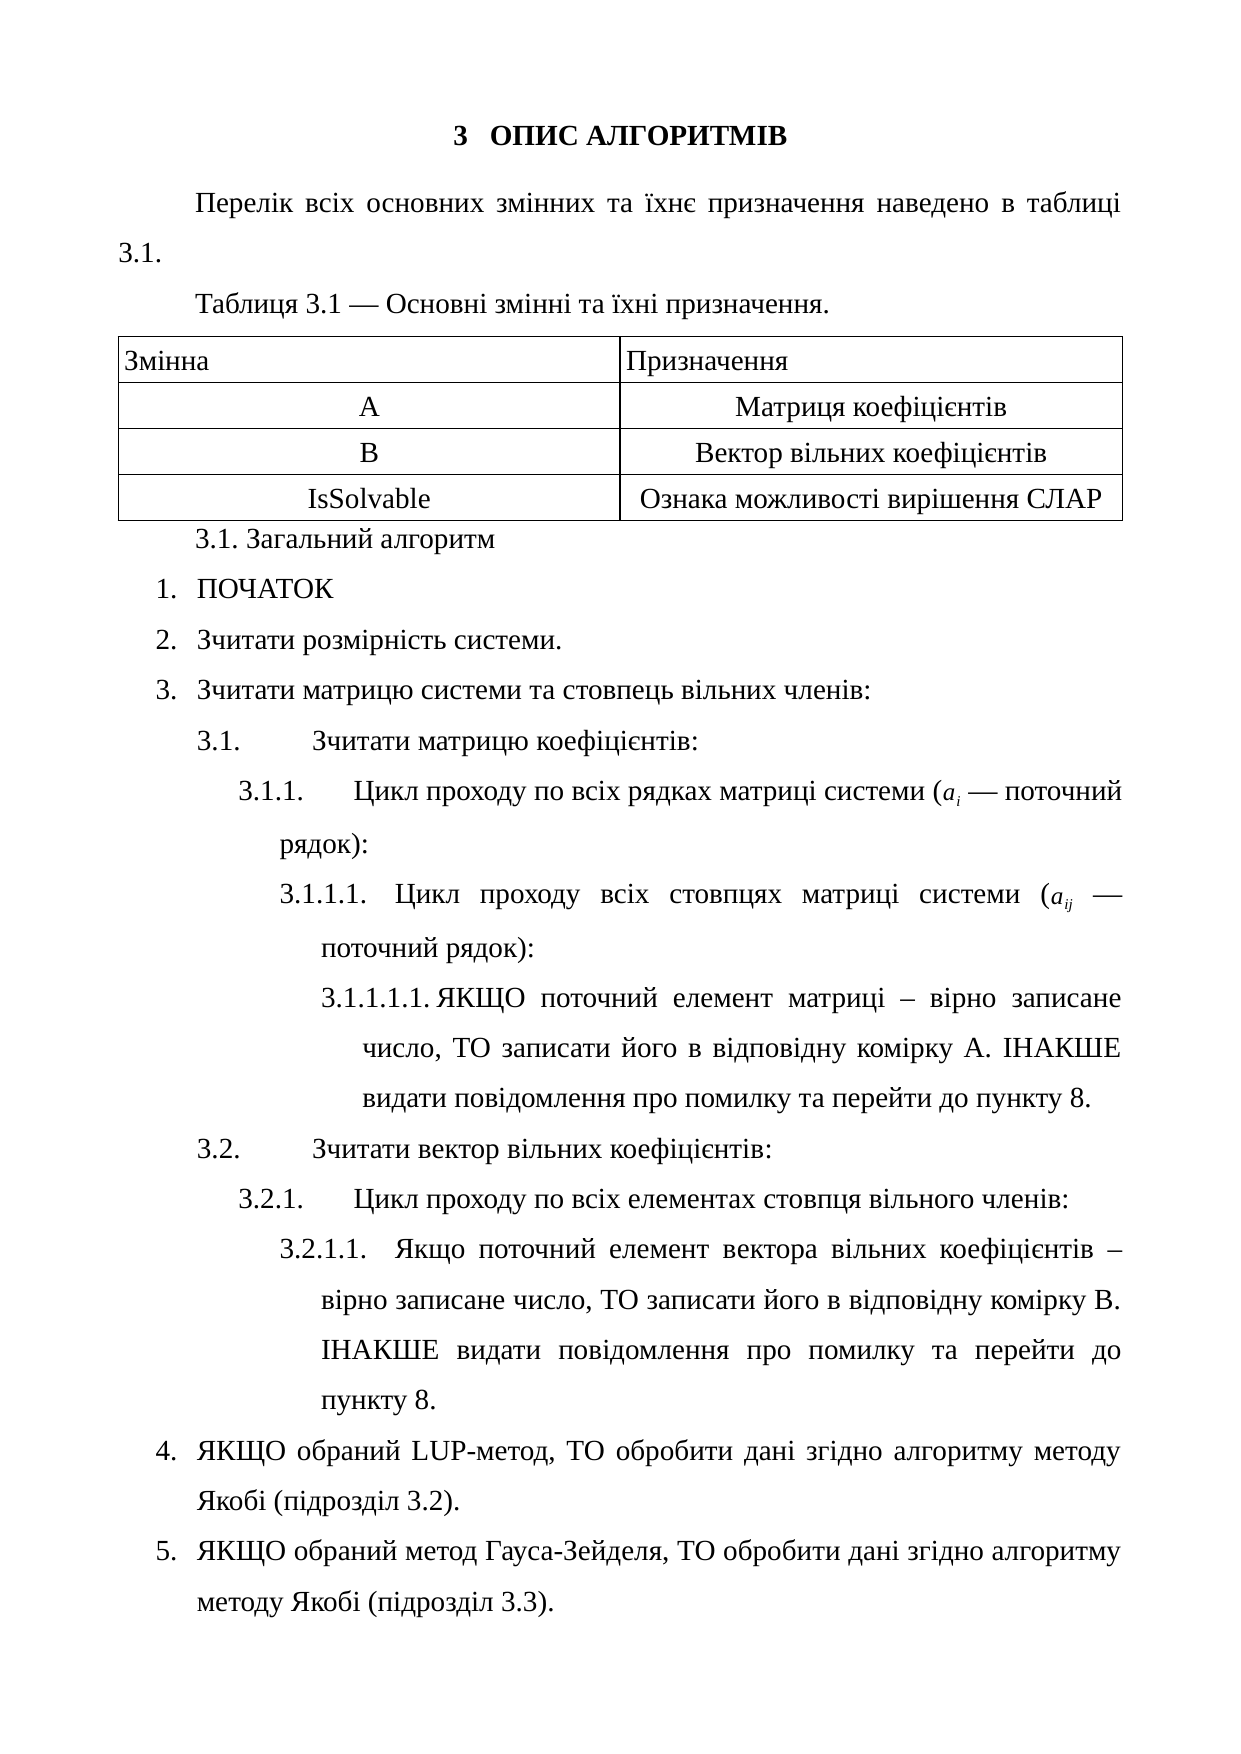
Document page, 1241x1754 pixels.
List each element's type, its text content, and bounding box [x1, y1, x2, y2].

list Цикл проходу по всіх елементах стовпця вільного членів: [238, 1181, 1122, 1215]
list Зчитати матрицю коефіцієнтів: [197, 723, 1122, 756]
table_cell IsSolvable [119, 475, 619, 520]
list Цикл проходу по всіх рядках матриці системи ( — поточний рядок): [238, 773, 1122, 860]
table_header Призначення [621, 337, 1122, 382]
text Перелік всіх основних змінних та їхнє призначення наведено в таблиці 3.1. [118, 185, 1122, 269]
table_cell Матриця коефіцієнтів [621, 383, 1122, 428]
text 3.1. Загальний алгоритм [118, 521, 1122, 555]
list ЯКЩО обраний метод Гауса-Зейделя, ТО обробити дані згідно алгоритму методу Якобі (підрозділ 3.3). [155, 1533, 1122, 1617]
table_cell A [119, 383, 619, 428]
table_cell Вектор вільних коефіцієнтів [621, 429, 1122, 474]
list ПОЧАТОК [155, 572, 1122, 605]
list Зчитати вектор вільних коефіцієнтів: [197, 1131, 1122, 1164]
table_header Змінна [119, 337, 619, 382]
list ЯКЩО обраний LUP-метод, ТО обробити дані згідно алгоритму методу Якобі (підрозділ 3.2). [155, 1433, 1122, 1517]
table_cell Ознака можливості вирішення СЛАР [621, 475, 1122, 520]
list Зчитати розмірність системи. [155, 622, 1122, 656]
text 3 ОПИС АЛГОРИТМІВ [118, 118, 1122, 152]
list Якщо поточний елемент вектора вільних коефіцієнтів – вірно записане число, ТО записати його в відповідну комірку B. ІНАКШЕ видати повідомлення про помилку та перейти до пункту 8. [279, 1232, 1122, 1416]
list ЯКЩО поточний елемент матриці – вірно записане число, ТО записати його в відповідну комірку A. ІНАКШЕ видати повідомлення про помилку та перейти до пункту 8. [321, 980, 1122, 1114]
list Цикл проходу всіх стовпцях матриці системи ( — поточний рядок): [279, 876, 1122, 963]
list Зчитати матрицю системи та стовпець вільних членів: [155, 672, 1122, 706]
text Таблиця 3.1 — Основні змінні та їхні призначення. [118, 286, 1122, 319]
table_cell B [119, 429, 619, 474]
